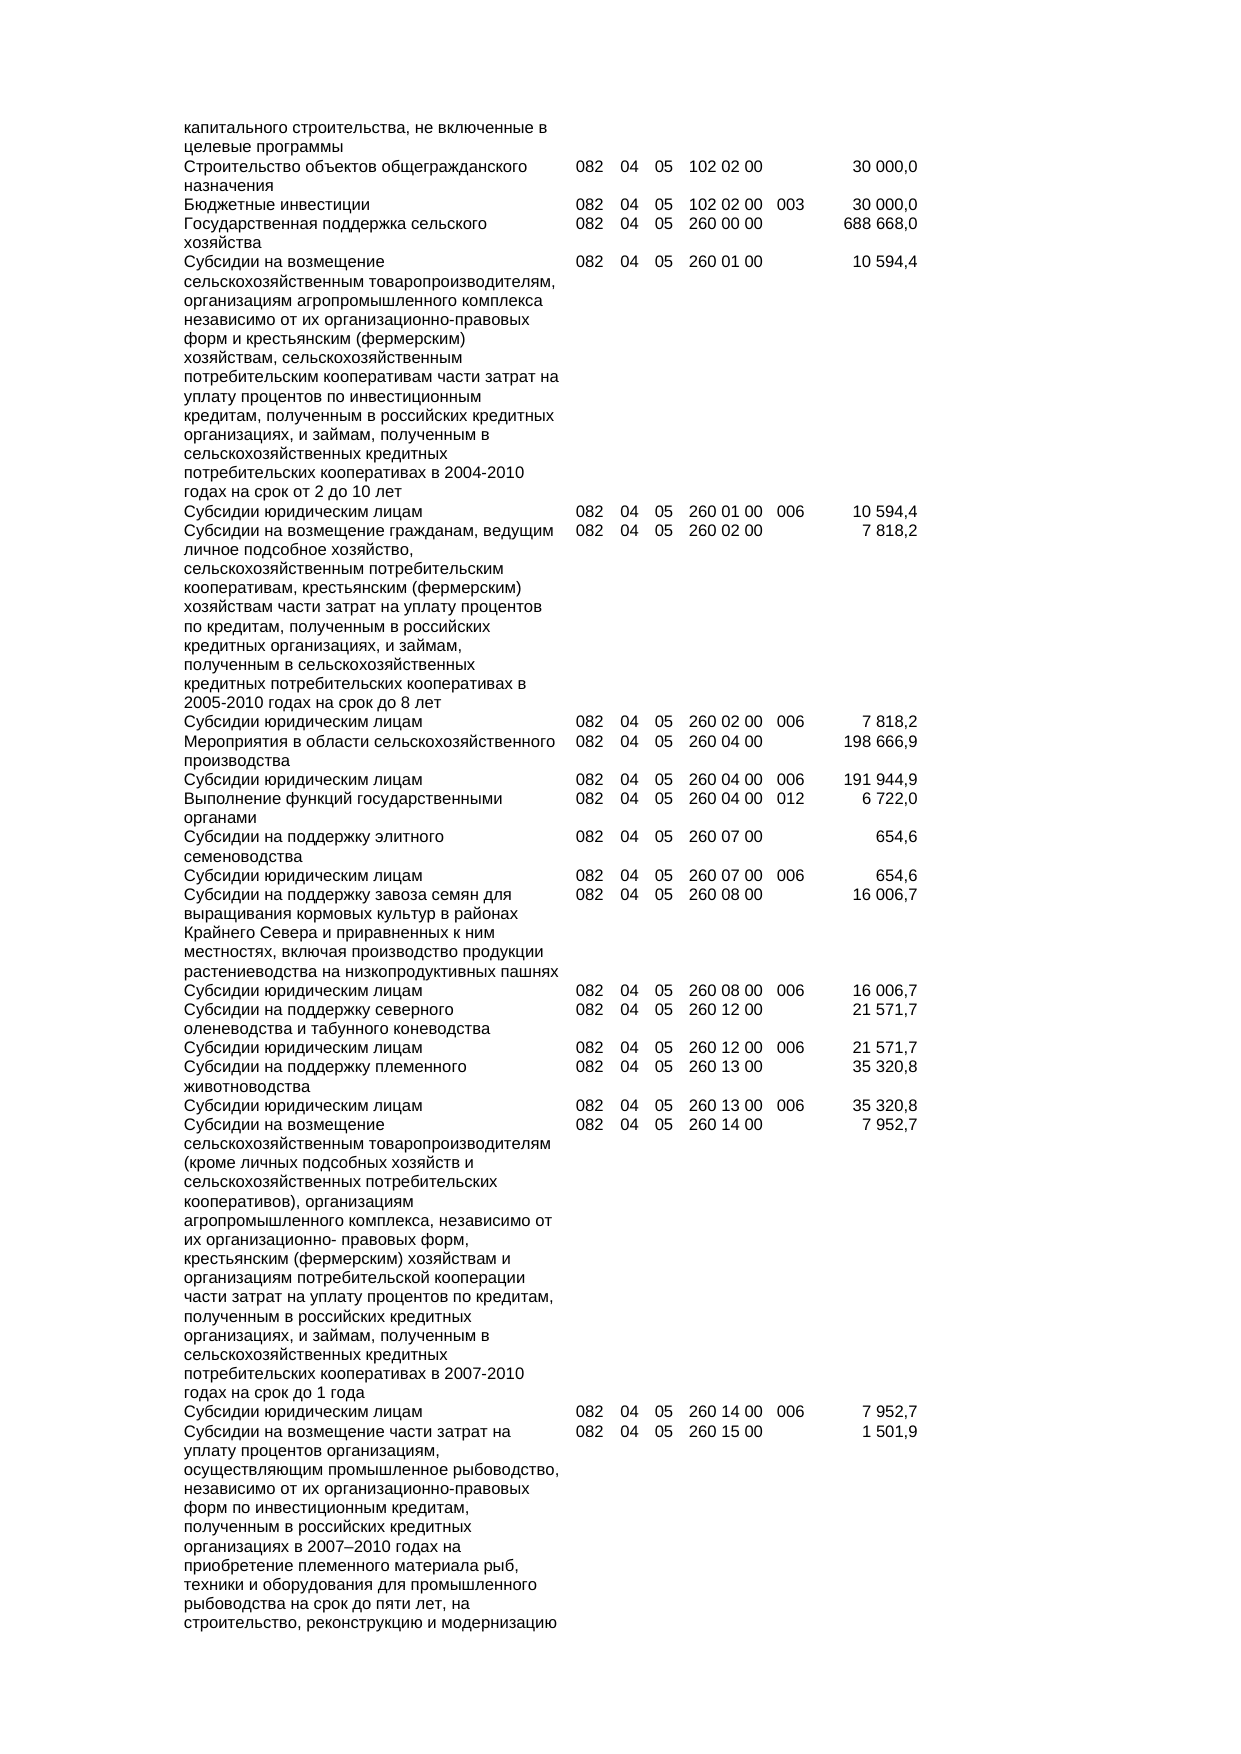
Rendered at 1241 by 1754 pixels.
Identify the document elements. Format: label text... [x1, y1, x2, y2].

table_cell Мероприятия в области сельскохозяйственного производства [178, 731, 566, 770]
table_cell 05 [646, 885, 681, 981]
table_cell [566, 118, 613, 156]
table_cell [770, 1421, 811, 1632]
table_cell 04 [613, 501, 646, 521]
table_cell Субсидии юридическим лицам [178, 866, 566, 885]
table_cell Бюджетные инвестиции [178, 195, 566, 214]
table_cell 082 [566, 770, 613, 789]
table_cell Субсидии на поддержку северного оленеводства и табунного коневодства [178, 1000, 566, 1038]
table_cell 260 13 00 [681, 1096, 770, 1115]
table_cell 260 14 00 [681, 1115, 770, 1402]
table_cell [923, 252, 946, 501]
table_cell 05 [646, 252, 681, 501]
table_cell 082 [566, 501, 613, 521]
table_cell 04 [613, 156, 646, 195]
table_cell [770, 521, 811, 712]
table_cell Выполнение функций государственными органами [178, 789, 566, 827]
table_cell 082 [566, 789, 613, 827]
table_cell Субсидии юридическим лицам [178, 712, 566, 731]
table_cell 10 594,4 [811, 501, 923, 521]
table_cell 082 [566, 1038, 613, 1057]
table_cell Субсидии юридическим лицам [178, 981, 566, 1000]
table_cell [923, 981, 946, 1000]
table_cell 260 02 00 [681, 712, 770, 731]
table_cell [681, 118, 770, 156]
table_cell 05 [646, 1421, 681, 1632]
table_cell 04 [613, 827, 646, 866]
table_cell 082 [566, 195, 613, 214]
table_cell 260 07 00 [681, 866, 770, 885]
table_cell [923, 1038, 946, 1057]
table_cell Субсидии на возмещение сельскохозяйственным товаропроизводителям (кроме личных подсобных хозяйств и сельскохозяйственных потребительских кооперативов), организациям агропромышленного комплекса, независимо от их организационно- правовых форм, крестьянским (фермерским) хозяйствам и организациям потребительской кооперации части затрат на уплату процентов по кредитам, полученным в российских кредитных организациях, и займам, полученным в сельскохозяйственных кредитных потребительских кооперативах в 2007-2010 годах на срок до 1 года [178, 1115, 566, 1402]
table_cell 006 [770, 866, 811, 885]
table_cell 04 [613, 214, 646, 252]
table_cell 05 [646, 521, 681, 712]
table_cell 654,6 [811, 866, 923, 885]
table_cell 082 [566, 214, 613, 252]
table_cell капитального строительства, не включенные в целевые программы [178, 118, 566, 156]
table_cell Субсидии на возмещение части затрат на уплату процентов организациям, осуществляющим промышленное рыбоводство, независимо от их организационно-правовых форм по инвестиционным кредитам, полученным в российских кредитных организациях в 2007–2010 годах на приобретение племенного материала рыб, техники и оборудования для промышленного рыбоводства на срок до пяти лет, на строительство, реконструкцию и модернизацию [178, 1421, 566, 1632]
table_cell [770, 1115, 811, 1402]
table_cell [923, 1421, 946, 1632]
table_cell 102 02 00 [681, 156, 770, 195]
table_cell [770, 156, 811, 195]
table_cell 006 [770, 1038, 811, 1057]
table_cell 260 07 00 [681, 827, 770, 866]
table_cell 04 [613, 731, 646, 770]
table_cell 082 [566, 712, 613, 731]
table_cell 006 [770, 712, 811, 731]
table_cell 04 [613, 770, 646, 789]
table_cell Субсидии на возмещение сельскохозяйственным товаропроизводителям, организациям агропромышленного комплекса независимо от их организационно-правовых форм и крестьянским (фермерским) хозяйствам, сельскохозяйственным потребительским кооперативам части затрат на уплату процентов по инвестиционным кредитам, полученным в российских кредитных организациях, и займам, полученным в сельскохозяйственных кредитных потребительских кооперативах в 2004-2010 годах на срок от 2 до 10 лет [178, 252, 566, 501]
table_cell 260 12 00 [681, 1038, 770, 1057]
table_cell 05 [646, 1115, 681, 1402]
table_cell 082 [566, 252, 613, 501]
table_cell 05 [646, 770, 681, 789]
table_cell 04 [613, 1000, 646, 1038]
table_cell [923, 118, 946, 156]
table_cell 260 08 00 [681, 885, 770, 981]
table_cell [770, 885, 811, 981]
table_cell [923, 789, 946, 827]
table_cell 654,6 [811, 827, 923, 866]
table_cell [770, 1057, 811, 1096]
table_cell 191 944,9 [811, 770, 923, 789]
table_cell 082 [566, 1115, 613, 1402]
table_cell 260 15 00 [681, 1421, 770, 1632]
table_cell 082 [566, 866, 613, 885]
table_cell 082 [566, 827, 613, 866]
table_cell 260 13 00 [681, 1057, 770, 1096]
table_cell 198 666,9 [811, 731, 923, 770]
table_cell 7 818,2 [811, 521, 923, 712]
table_cell [770, 118, 811, 156]
table_cell [923, 1000, 946, 1038]
table_cell 260 04 00 [681, 731, 770, 770]
table_cell 082 [566, 981, 613, 1000]
table_cell [770, 827, 811, 866]
table_cell Субсидии юридическим лицам [178, 1402, 566, 1421]
table_cell Субсидии на поддержку элитного семеноводства [178, 827, 566, 866]
table_cell 04 [613, 195, 646, 214]
table_cell [923, 770, 946, 789]
table_cell 082 [566, 1000, 613, 1038]
table_cell [770, 252, 811, 501]
table_cell 082 [566, 731, 613, 770]
table_cell [923, 156, 946, 195]
table_cell [923, 214, 946, 252]
table_cell 260 00 00 [681, 214, 770, 252]
table_cell 04 [613, 1096, 646, 1115]
table_cell 003 [770, 195, 811, 214]
table_cell Субсидии на поддержку племенного животноводства [178, 1057, 566, 1096]
table_cell 10 594,4 [811, 252, 923, 501]
table_cell 688 668,0 [811, 214, 923, 252]
table_cell 05 [646, 712, 681, 731]
table_cell [923, 712, 946, 731]
table_cell 05 [646, 1038, 681, 1057]
table_cell 30 000,0 [811, 195, 923, 214]
table_cell 260 04 00 [681, 770, 770, 789]
table_cell 1 501,9 [811, 1421, 923, 1632]
table_cell [923, 827, 946, 866]
table_cell 6 722,0 [811, 789, 923, 827]
table_cell 260 14 00 [681, 1402, 770, 1421]
table_cell Субсидии юридическим лицам [178, 501, 566, 521]
table_cell 012 [770, 789, 811, 827]
table_cell 260 01 00 [681, 501, 770, 521]
table_cell [923, 866, 946, 885]
table_cell 05 [646, 731, 681, 770]
table_cell Строительство объектов общегражданского назначения [178, 156, 566, 195]
table_cell 082 [566, 1096, 613, 1115]
table_cell 04 [613, 981, 646, 1000]
table_cell [811, 118, 923, 156]
table_cell [923, 1402, 946, 1421]
table_cell 05 [646, 501, 681, 521]
table_cell 082 [566, 521, 613, 712]
table_cell 05 [646, 1000, 681, 1038]
table_cell 05 [646, 789, 681, 827]
table_cell Государственная поддержка сельского хозяйства [178, 214, 566, 252]
table_cell 16 006,7 [811, 981, 923, 1000]
table_cell 05 [646, 214, 681, 252]
table_cell Субсидии юридическим лицам [178, 1038, 566, 1057]
table_cell [923, 521, 946, 712]
table_cell 05 [646, 1096, 681, 1115]
table_cell 04 [613, 521, 646, 712]
table_cell 04 [613, 1421, 646, 1632]
table_cell [923, 195, 946, 214]
table_cell 006 [770, 770, 811, 789]
table_cell Субсидии юридическим лицам [178, 1096, 566, 1115]
table_cell 30 000,0 [811, 156, 923, 195]
table_cell 05 [646, 195, 681, 214]
table_cell [770, 731, 811, 770]
table_cell Субсидии на поддержку завоза семян для выращивания кормовых культур в районах Крайнего Севера и приравненных к ним местностях, включая производство продукции растениеводства на низкопродуктивных пашнях [178, 885, 566, 981]
table_cell 04 [613, 712, 646, 731]
table_cell 260 12 00 [681, 1000, 770, 1038]
table_cell 04 [613, 885, 646, 981]
table_cell 7 952,7 [811, 1115, 923, 1402]
table_cell 21 571,7 [811, 1038, 923, 1057]
table_cell 082 [566, 885, 613, 981]
table_cell [923, 731, 946, 770]
table_cell 006 [770, 981, 811, 1000]
table_cell 7 818,2 [811, 712, 923, 731]
table_cell [923, 501, 946, 521]
table_cell 05 [646, 866, 681, 885]
table_cell 05 [646, 156, 681, 195]
table_cell 21 571,7 [811, 1000, 923, 1038]
table_cell 04 [613, 1057, 646, 1096]
table_cell [613, 118, 646, 156]
table_cell 04 [613, 866, 646, 885]
table_cell 082 [566, 156, 613, 195]
table_cell 05 [646, 1057, 681, 1096]
table_cell [923, 1057, 946, 1096]
table_cell [923, 1115, 946, 1402]
table_cell 260 02 00 [681, 521, 770, 712]
table_cell 260 04 00 [681, 789, 770, 827]
table_cell 102 02 00 [681, 195, 770, 214]
table_cell 05 [646, 1402, 681, 1421]
table_cell [770, 1000, 811, 1038]
table_cell [923, 1096, 946, 1115]
table_cell 04 [613, 1115, 646, 1402]
table_cell Субсидии юридическим лицам [178, 770, 566, 789]
table_cell 04 [613, 252, 646, 501]
table_cell 35 320,8 [811, 1096, 923, 1115]
table_cell 04 [613, 1402, 646, 1421]
table_cell 006 [770, 501, 811, 521]
table_cell 006 [770, 1096, 811, 1115]
table_cell 05 [646, 827, 681, 866]
table_cell 260 08 00 [681, 981, 770, 1000]
table_cell 04 [613, 789, 646, 827]
table_cell 05 [646, 981, 681, 1000]
table_cell 35 320,8 [811, 1057, 923, 1096]
table_cell [770, 214, 811, 252]
table_cell 16 006,7 [811, 885, 923, 981]
table_cell 260 01 00 [681, 252, 770, 501]
table_cell Субсидии на возмещение гражданам, ведущим личное подсобное хозяйство, сельскохозяйственным потребительским кооперативам, крестьянским (фермерским) хозяйствам части затрат на уплату процентов по кредитам, полученным в российских кредитных организациях, и займам, полученным в сельскохозяйственных кредитных потребительских кооперативах в 2005-2010 годах на срок до 8 лет [178, 521, 566, 712]
table_cell 082 [566, 1421, 613, 1632]
table_cell 082 [566, 1402, 613, 1421]
table_cell [646, 118, 681, 156]
table_cell 006 [770, 1402, 811, 1421]
table_cell [923, 885, 946, 981]
table_cell 082 [566, 1057, 613, 1096]
table_cell 04 [613, 1038, 646, 1057]
table_cell 7 952,7 [811, 1402, 923, 1421]
